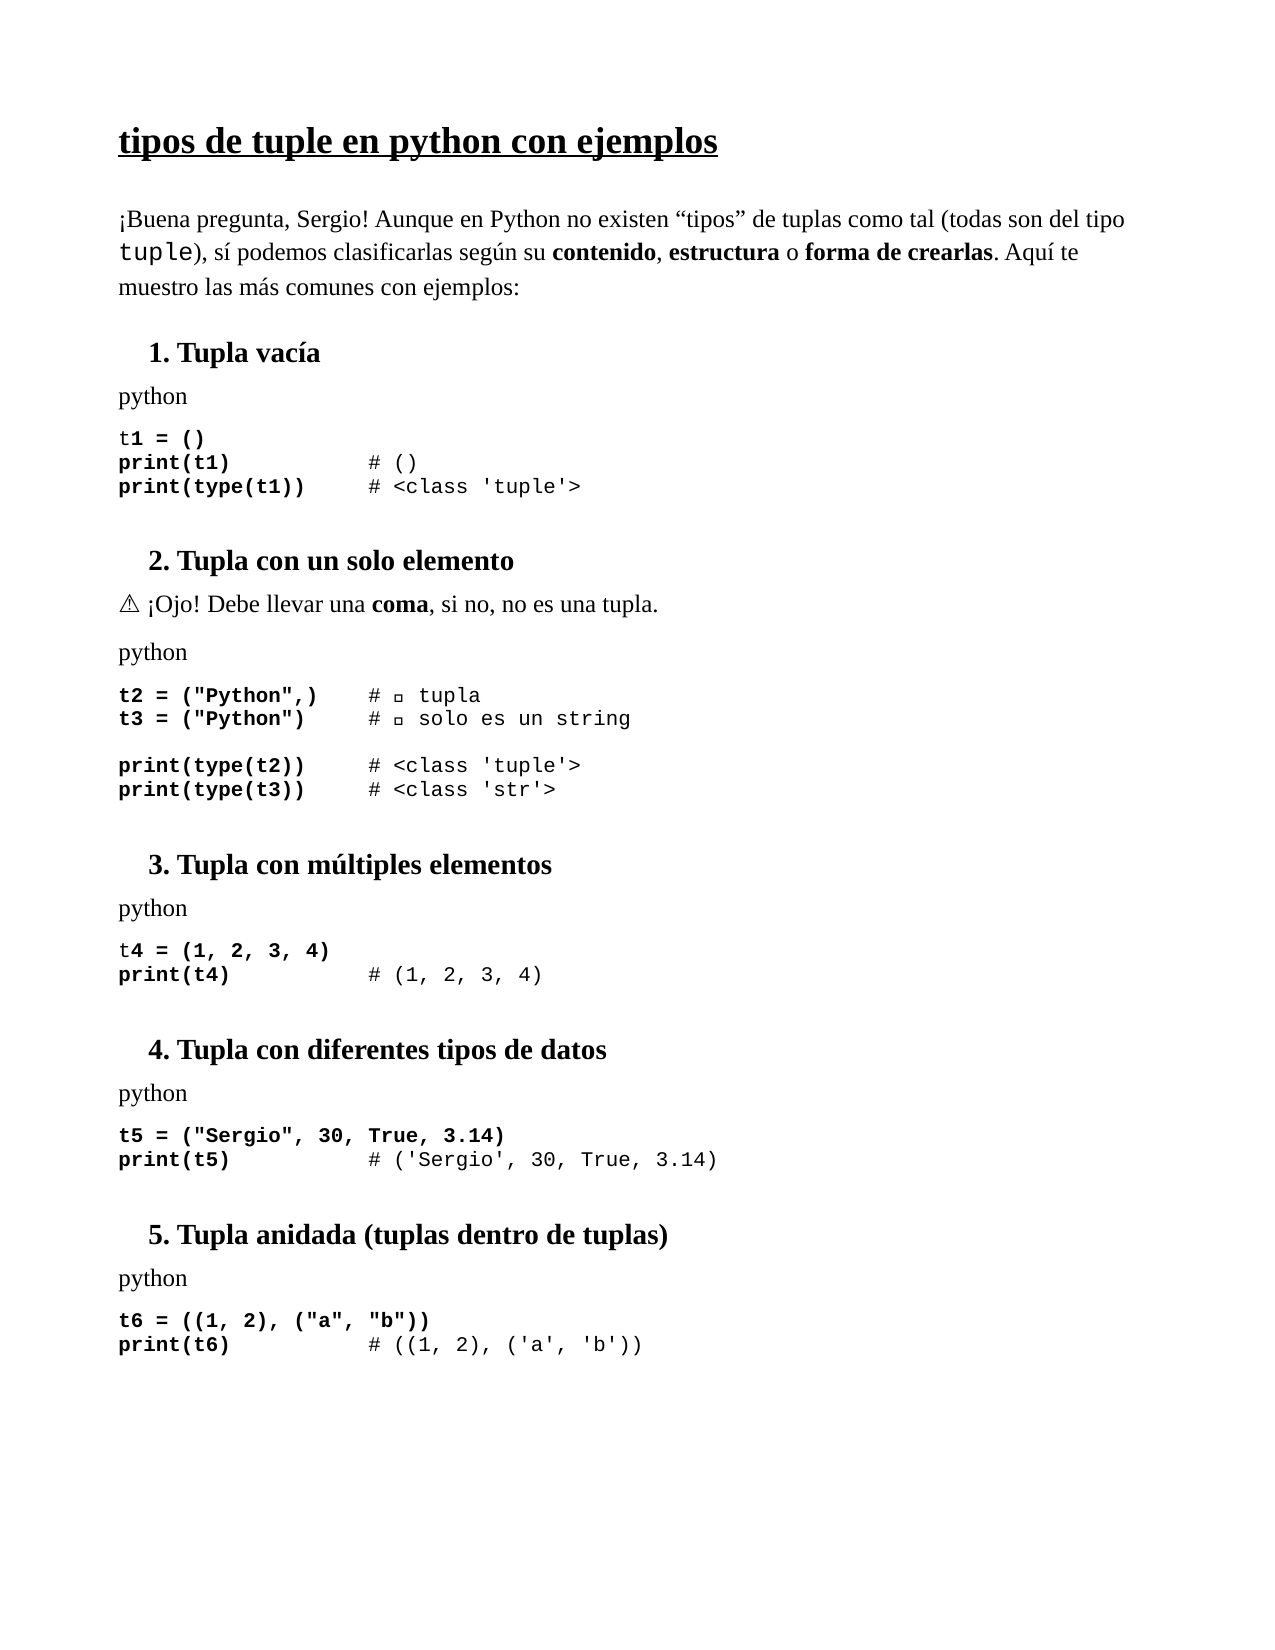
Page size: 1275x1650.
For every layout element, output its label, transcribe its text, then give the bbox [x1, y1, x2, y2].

text ⚠️ ¡Ojo! Debe llevar una coma, si no, no es una tupla. [118, 589, 1157, 618]
text print(t4) # (1, 2, 3, 4) [118, 964, 1157, 988]
subtitle 🔹 3. Tupla con múltiples elementos [118, 847, 1157, 880]
text print(type(t3)) # <class 'str'> [118, 779, 1157, 803]
subtitle 🔹 1. Tupla vacía [118, 335, 1157, 368]
text python [118, 893, 1157, 922]
text t5 = ("Sergio", 30, True, 3.14) [118, 1126, 1157, 1149]
text print(t5) # ('Sergio', 30, True, 3.14) [118, 1149, 1157, 1173]
text python [118, 1263, 1157, 1292]
text t1 = () [118, 428, 1157, 452]
text python [118, 1078, 1157, 1107]
text print(t6) # ((1, 2), ('a', 'b')) [118, 1334, 1157, 1358]
text python [118, 381, 1157, 409]
text t4 = (1, 2, 3, 4) [118, 941, 1157, 964]
text print(type(t2)) # <class 'tuple'> [118, 756, 1157, 779]
subtitle 🔸 4. Tupla con diferentes tipos de datos [118, 1032, 1157, 1065]
text t6 = ((1, 2), ("a", "b")) [118, 1311, 1157, 1334]
text tipos de tuple en python con ejemplos [118, 118, 1157, 161]
subtitle 🔹 5. Tupla anidada (tuplas dentro de tuplas) [118, 1217, 1157, 1250]
text t2 = ("Python",) # ✅ tupla [118, 684, 1157, 708]
text print(t1) # () [118, 452, 1157, 476]
text python [118, 637, 1157, 666]
text print(type(t1)) # <class 'tuple'> [118, 476, 1157, 499]
text t3 = ("Python") # ❌ solo es un string [118, 708, 1157, 732]
subtitle 🔸 2. Tupla con un solo elemento [118, 543, 1157, 577]
text ¡Buena pregunta, Sergio! Aunque en Python no existen “tipos” de tuplas como tal (todas son del tipo tuple), sí podemos clasificarlas según su contenido, estructura o forma de crearlas. Aquí te muestro las más comunes con ejemplos: [118, 204, 1157, 301]
